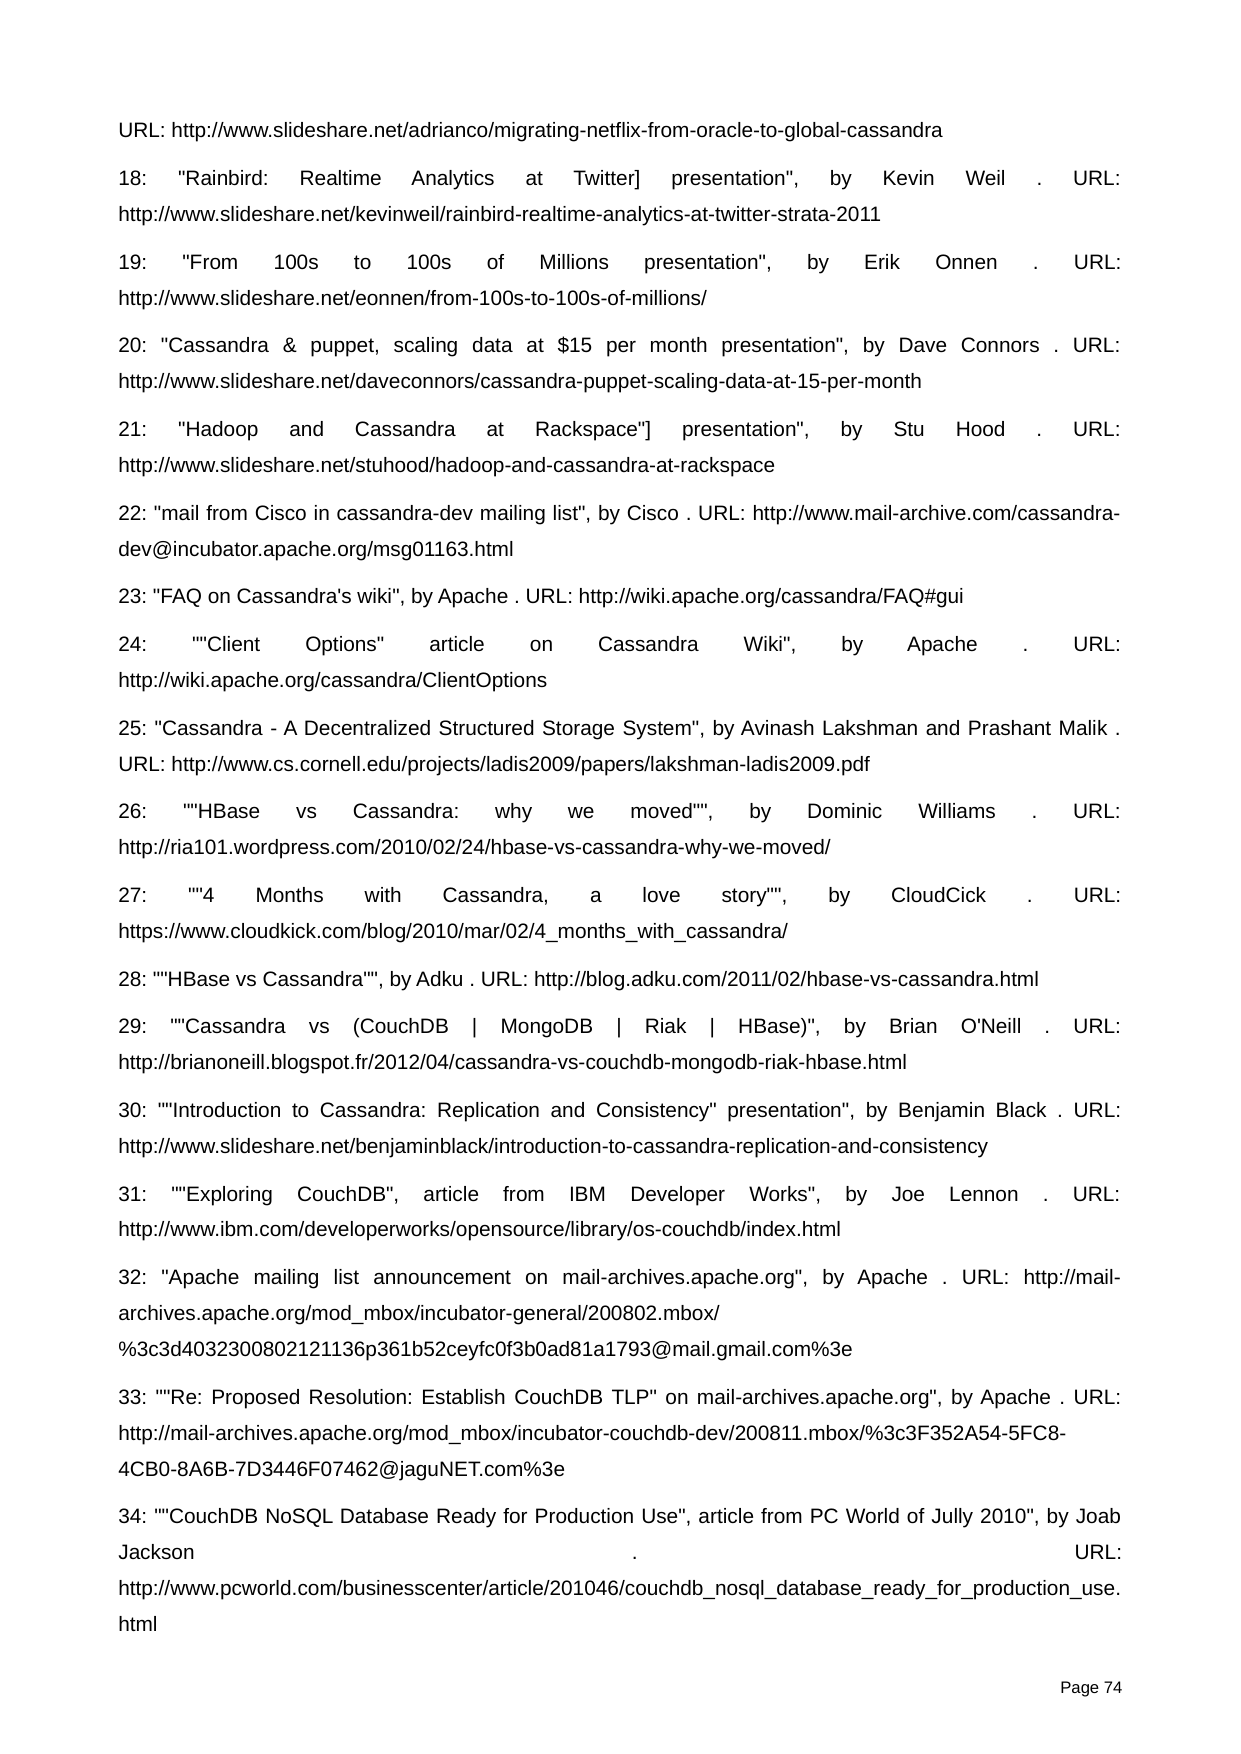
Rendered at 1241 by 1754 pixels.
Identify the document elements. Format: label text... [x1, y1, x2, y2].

text 31: ""Exploring CouchDB", article from IBM Developer Works", by Joe Lennon . URL: http://www.ibm.com/developerworks/opensource/library/os-couchdb/index.html [118, 1181, 1122, 1241]
text 32: "Apache mailing list announcement on mail-archives.apache.org", by Apache . URL: http://mail-archives.apache.org/mod_mbox/incubator-general/200802.mbox/%3c3d4032300802121136p361b52ceyfc0f3b0ad81a1793@mail.gmail.com%3e [118, 1265, 1122, 1361]
text URL: http://www.slideshare.net/adrianco/migrating-netflix-from-oracle-to-global-cassandra [118, 118, 1122, 142]
text 24: ""Client Options" article on Cassandra Wiki", by Apache . URL: http://wiki.apache.org/cassandra/ClientOptions [118, 632, 1122, 692]
text 21: "Hadoop and Cassandra at Rackspace"] presentation", by Stu Hood . URL: http://www.slideshare.net/stuhood/hadoop-and-cassandra-at-rackspace [118, 417, 1122, 477]
text 34: ""CouchDB NoSQL Database Ready for Production Use", article from PC World of Jully 2010", by Joab Jackson . URL: http://www.pcworld.com/businesscenter/article/201046/couchdb_nosql_database_ready_for_production_use.html [118, 1504, 1122, 1636]
text 22: "mail from Cisco in cassandra-dev mailing list", by Cisco . URL: http://www.mail-archive.com/cassandra-dev@incubator.apache.org/msg01163.html [118, 500, 1122, 560]
text 20: "Cassandra & puppet, scaling data at $15 per month presentation", by Dave Connors . URL: http://www.slideshare.net/daveconnors/cassandra-puppet-scaling-data-at-15-per-month [118, 333, 1122, 393]
text 19: "From 100s to 100s of Millions presentation", by Erik Onnen . URL: http://www.slideshare.net/eonnen/from-100s-to-100s-of-millions/ [118, 249, 1122, 309]
text 25: "Cassandra - A Decentralized Structured Storage System", by Avinash Lakshman and Prashant Malik . URL: http://www.cs.cornell.edu/projects/ladis2009/papers/lakshman-ladis2009.pdf [118, 715, 1122, 775]
text 29: ""Cassandra vs (CouchDB | MongoDB | Riak | HBase)", by Brian O'Neill . URL: http://brianoneill.blogspot.fr/2012/04/cassandra-vs-couchdb-mongodb-riak-hbase.html [118, 1014, 1122, 1074]
text 23: "FAQ on Cassandra's wiki", by Apache . URL: http://wiki.apache.org/cassandra/FAQ#gui [118, 584, 1122, 608]
text 28: ""HBase vs Cassandra"", by Adku . URL: http://blog.adku.com/2011/02/hbase-vs-cassandra.html [118, 966, 1122, 990]
text 27: ""4 Months with Cassandra, a love story"", by CloudCick . URL: https://www.cloudkick.com/blog/2010/mar/02/4_months_with_cassandra/ [118, 883, 1122, 943]
text 33: ""Re: Proposed Resolution: Establish CouchDB TLP" on mail-archives.apache.org", by Apache . URL: http://mail-archives.apache.org/mod_mbox/incubator-couchdb-dev/200811.mbox/%3c3F352A54-5FC8-4CB0-8A6B-7D3446F07462@jaguNET.com%3e [118, 1384, 1122, 1480]
text 30: ""Introduction to Cassandra: Replication and Consistency" presentation", by Benjamin Black . URL: http://www.slideshare.net/benjaminblack/introduction-to-cassandra-replication-and-consistency [118, 1098, 1122, 1158]
text 26: ""HBase vs Cassandra: why we moved"", by Dominic Williams . URL: http://ria101.wordpress.com/2010/02/24/hbase-vs-cassandra-why-we-moved/ [118, 799, 1122, 859]
text 18: "Rainbird: Realtime Analytics at Twitter] presentation", by Kevin Weil . URL: http://www.slideshare.net/kevinweil/rainbird-realtime-analytics-at-twitter-strata-2011 [118, 166, 1122, 226]
